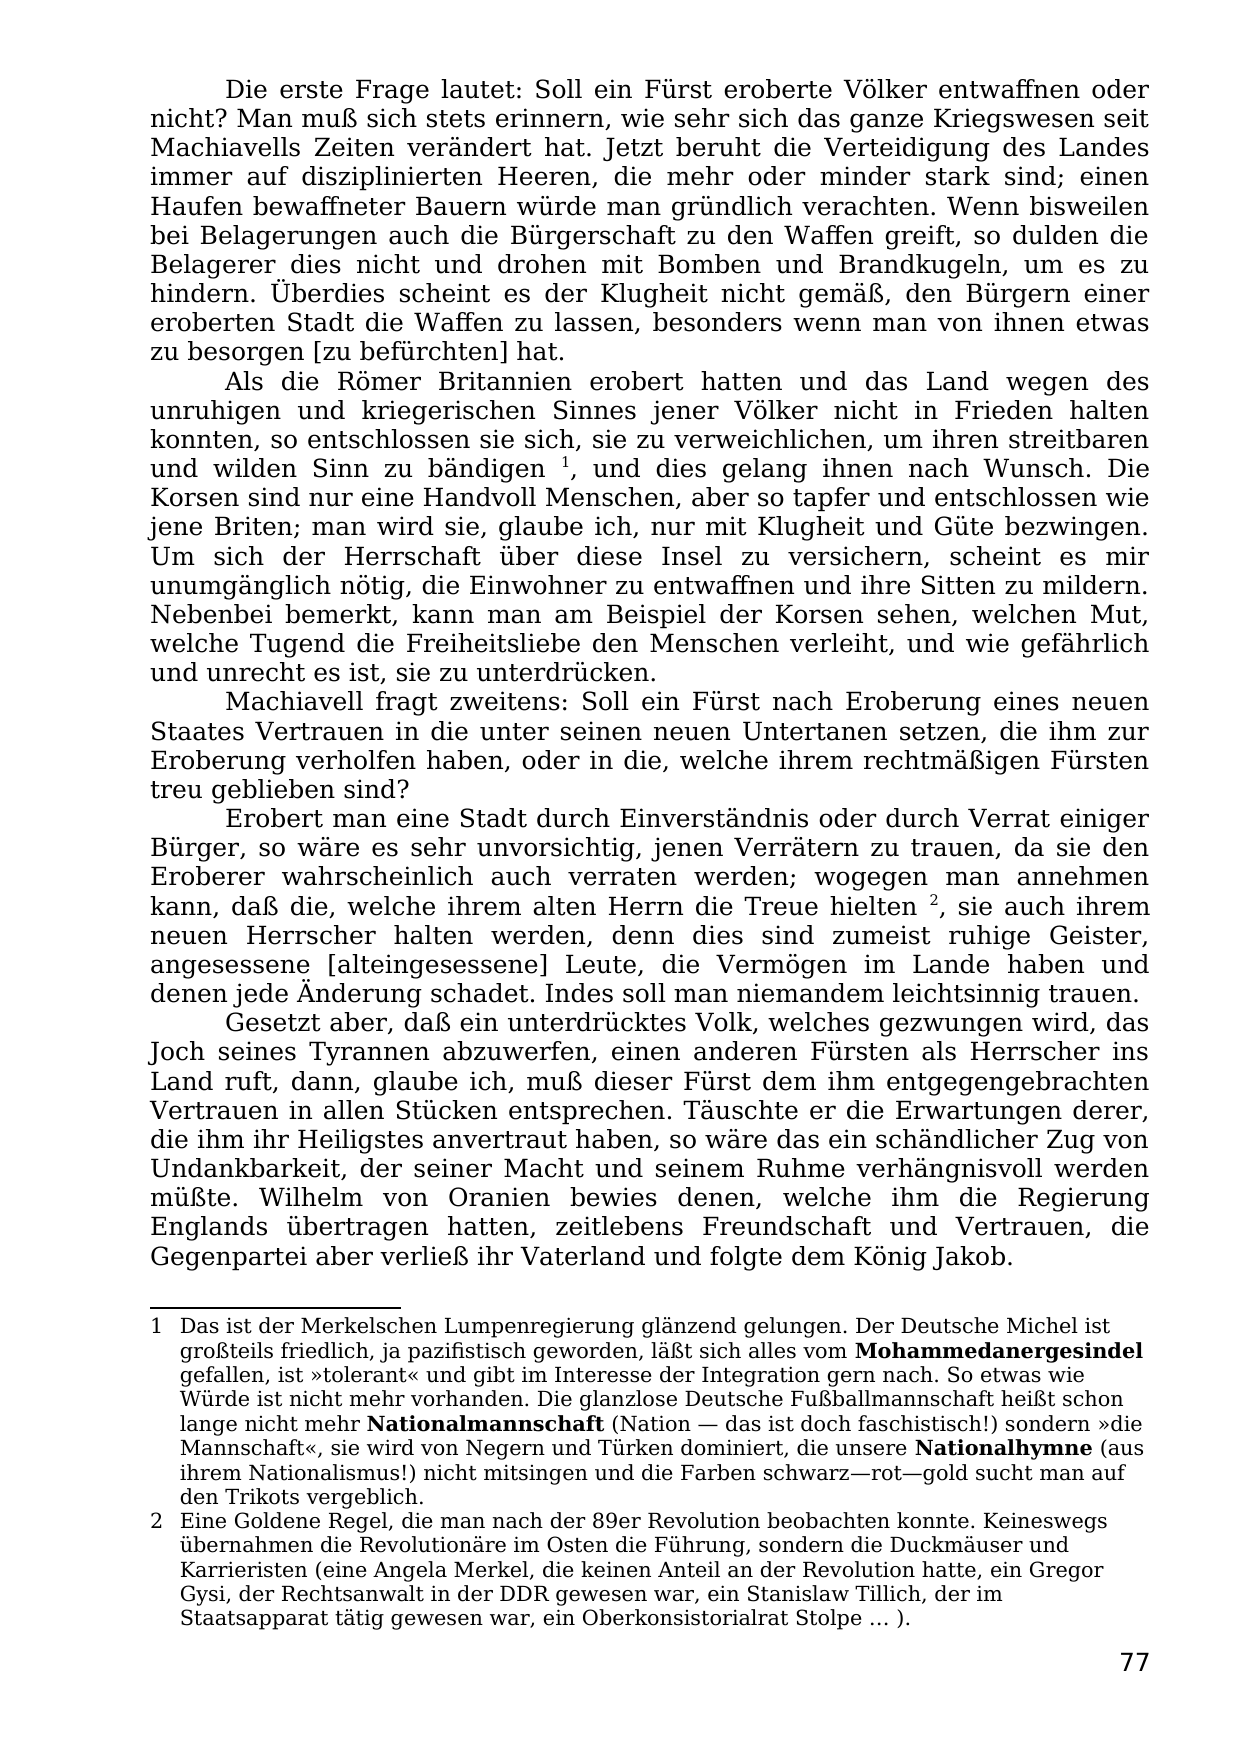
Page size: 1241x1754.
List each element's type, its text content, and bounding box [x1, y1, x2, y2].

text Die erste Frage lautet: Soll ein Fürst eroberte Völker entwaffnen oder nicht? Man muß sich stets erinnern, wie sehr sich das ganze Kriegswesen seit Machiavells Zeiten verändert hat. Jetzt beruht die Verteidigung des Landes immer auf disziplinierten Heeren, die mehr oder minder stark sind; einen Haufen bewaffneter Bauern würde man gründlich verachten. Wenn bisweilen bei Belagerungen auch die Bürgerschaft zu den Waffen greift, so dulden die Belagerer dies nicht und drohen mit Bomben und Brandkugeln, um es zu hindern. Überdies scheint es der Klugheit nicht gemäß, den Bürgern einer eroberten Stadt die Waffen zu lassen, besonders wenn man von ihnen etwas zu besorgen [zu befürchten] hat. [150, 75, 1151, 367]
text Eine Goldene Regel, die man nach der 89er Revolution beobachten konnte. Keineswegs übernahmen die Revolutionäre im Osten die Führung, sondern die Duckmäuser und Karrieristen (eine Angela Merkel, die keinen Anteil an der Revolution hatte, ein Gregor Gysi, der Rechtsanwalt in der DDR gewesen war, ein Stanislaw Tillich, der im Staatsapparat tätig gewesen war, ein Oberkonsistorialrat Stolpe … ). [150, 1509, 1151, 1631]
text Als die Römer Britannien erobert hatten und das Land wegen des unruhigen und kriegerischen Sinnes jener Völker nicht in Frieden halten konnten, so entschlossen sie sich, sie zu verweichlichen, um ihren streitbaren und wilden Sinn zu bändigen , und dies gelang ihnen nach Wunsch. Die Korsen sind nur eine Handvoll Menschen, aber so tapfer und entschlossen wie jene Briten; man wird sie, glaube ich, nur mit Klugheit und Güte bezwingen. Um sich der Herrschaft über diese Insel zu versichern, scheint es mir unumgänglich nötig, die Einwohner zu entwaffnen und ihre Sitten zu mildern. Nebenbei bemerkt, kann man am Beispiel der Korsen sehen, welchen Mut, welche Tugend die Freiheitsliebe den Menschen verleiht, und wie gefährlich und unrecht es ist, sie zu unterdrücken. [150, 367, 1151, 687]
text Machiavell fragt zweitens: Soll ein Fürst nach Eroberung eines neuen Staates Vertrauen in die unter seinen neuen Untertanen setzen, die ihm zur Eroberung verholfen haben, oder in die, welche ihrem rechtmäßigen Fürsten treu geblieben sind? [150, 687, 1151, 804]
text Das ist der Merkelschen Lumpenregierung glänzend gelungen. Der Deutsche Michel ist großteils friedlich, ja pazifistisch geworden, läßt sich alles vom Mohammedanergesindel gefallen, ist »tolerant« und gibt im Interesse der Integration gern nach. So etwas wie Würde ist nicht mehr vorhanden. Die glanzlose Deutsche Fußballmannschaft heißt schon lange nicht mehr Nationalmannschaft (Nation — das ist doch faschistisch!) sondern »die Mannschaft«, sie wird von Negern und Türken dominiert, die unsere Nationalhymne (aus ihrem Nationalismus!) nicht mitsingen und die Farben schwarz—rot—gold sucht man auf den Trikots vergeblich. [150, 1314, 1151, 1509]
text Gesetzt aber, daß ein unterdrücktes Volk, welches gezwungen wird, das Joch seines Tyrannen abzuwerfen, einen anderen Fürsten als Herrscher ins Land ruft, dann, glaube ich, muß dieser Fürst dem ihm entgegengebrachten Vertrauen in allen Stücken entsprechen. Täuschte er die Erwartungen derer, die ihm ihr Heiligstes anvertraut haben, so wäre das ein schändlicher Zug von Undankbarkeit, der seiner Macht und seinem Ruhme verhängnisvoll werden müßte. Wilhelm von Oranien bewies denen, welche ihm die Regierung Englands übertragen hatten, zeitlebens Freundschaft und Vertrauen, die Gegenpartei aber verließ ihr Vaterland und folgte dem König Jakob. [150, 1008, 1151, 1271]
text Erobert man eine Stadt durch Einverständnis oder durch Verrat einiger Bürger, so wäre es sehr unvorsichtig, jenen Verrätern zu trauen, da sie den Eroberer wahrscheinlich auch verraten werden; wogegen man annehmen kann, daß die, welche ihrem alten Herrn die Treue hielten , sie auch ihrem neuen Herrscher halten werden, denn dies sind zumeist ruhige Geister, angesessene [alteingesessene] Leute, die Vermögen im Lande haben und denen jede Änderung schadet. Indes soll man niemandem leichtsinnig trauen. [150, 804, 1151, 1008]
